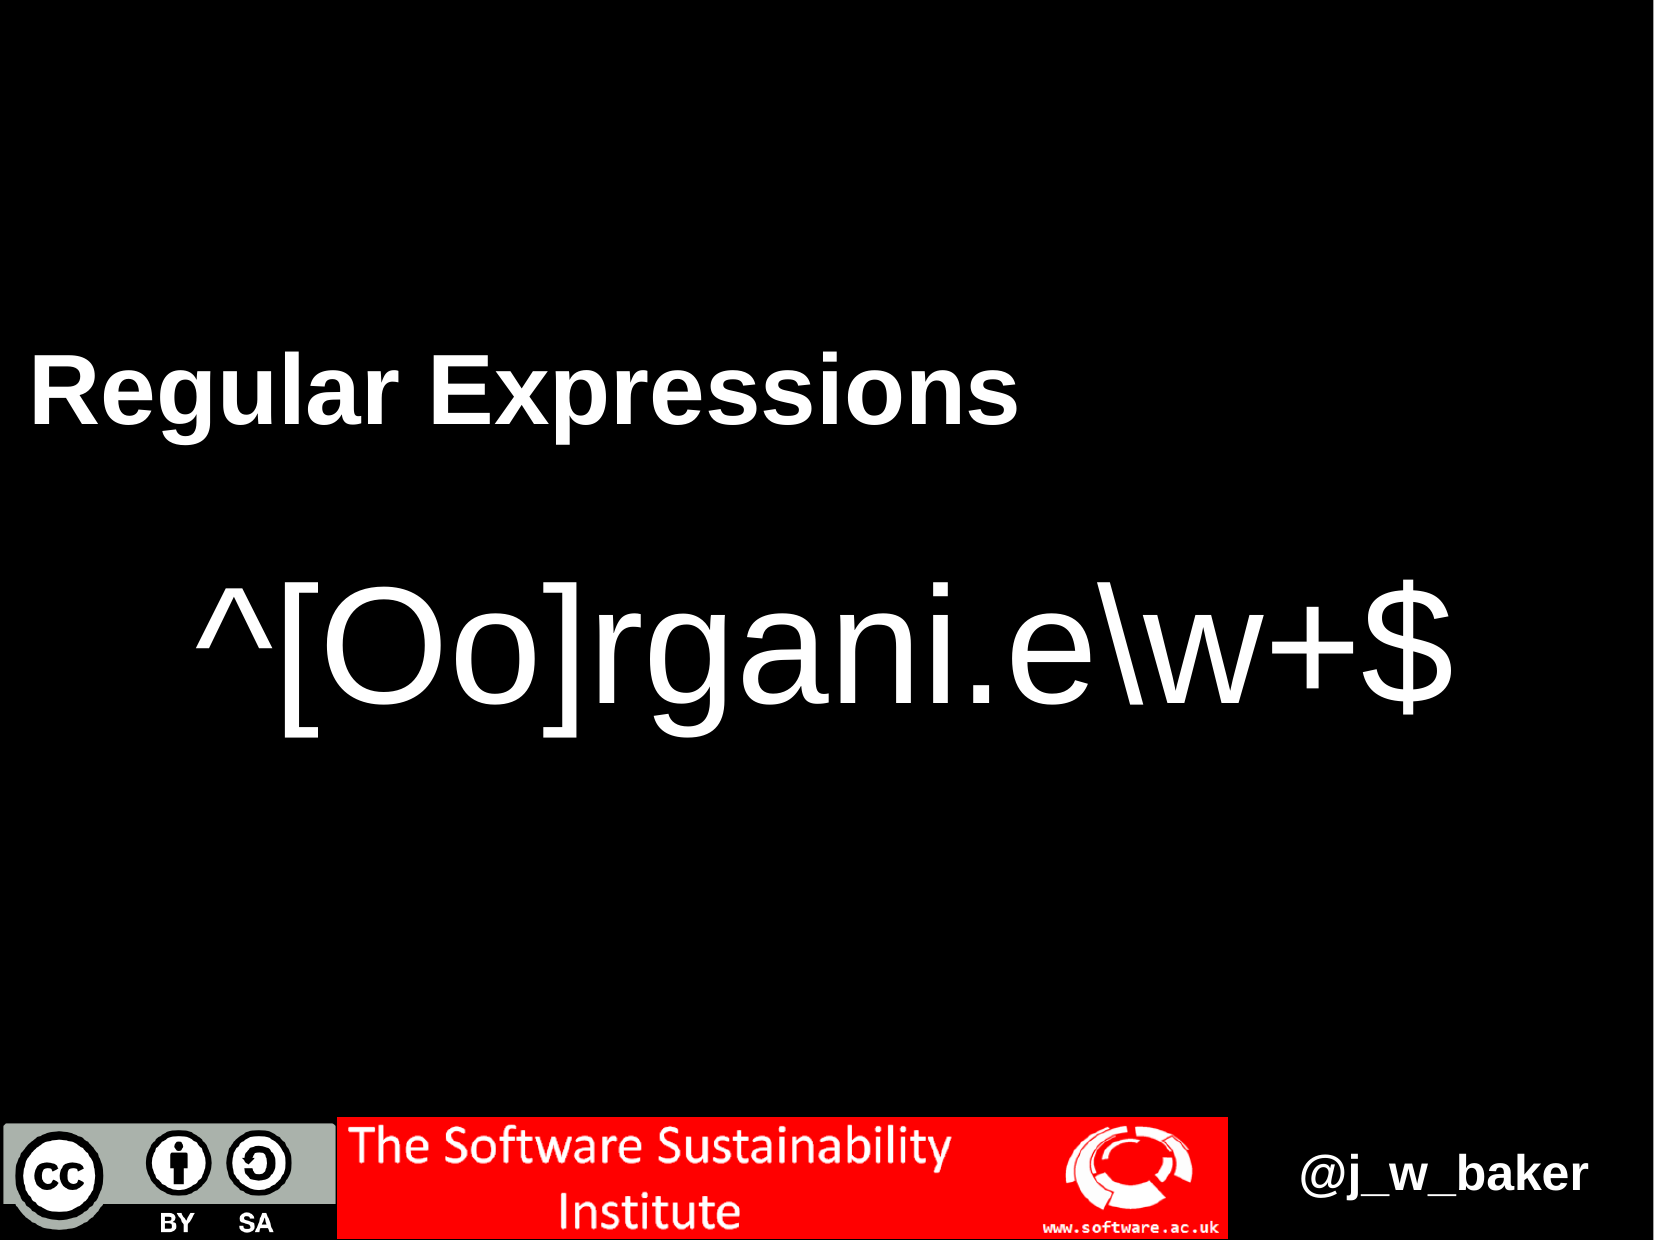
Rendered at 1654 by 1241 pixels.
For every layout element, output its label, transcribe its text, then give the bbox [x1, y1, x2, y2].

picture [0, 1117, 1228, 1239]
text_box @j_w_baker [1266, 1085, 1622, 1241]
text_box Regular Expressions ^[Oo]rgani.e\w+$ [28, 333, 1623, 740]
